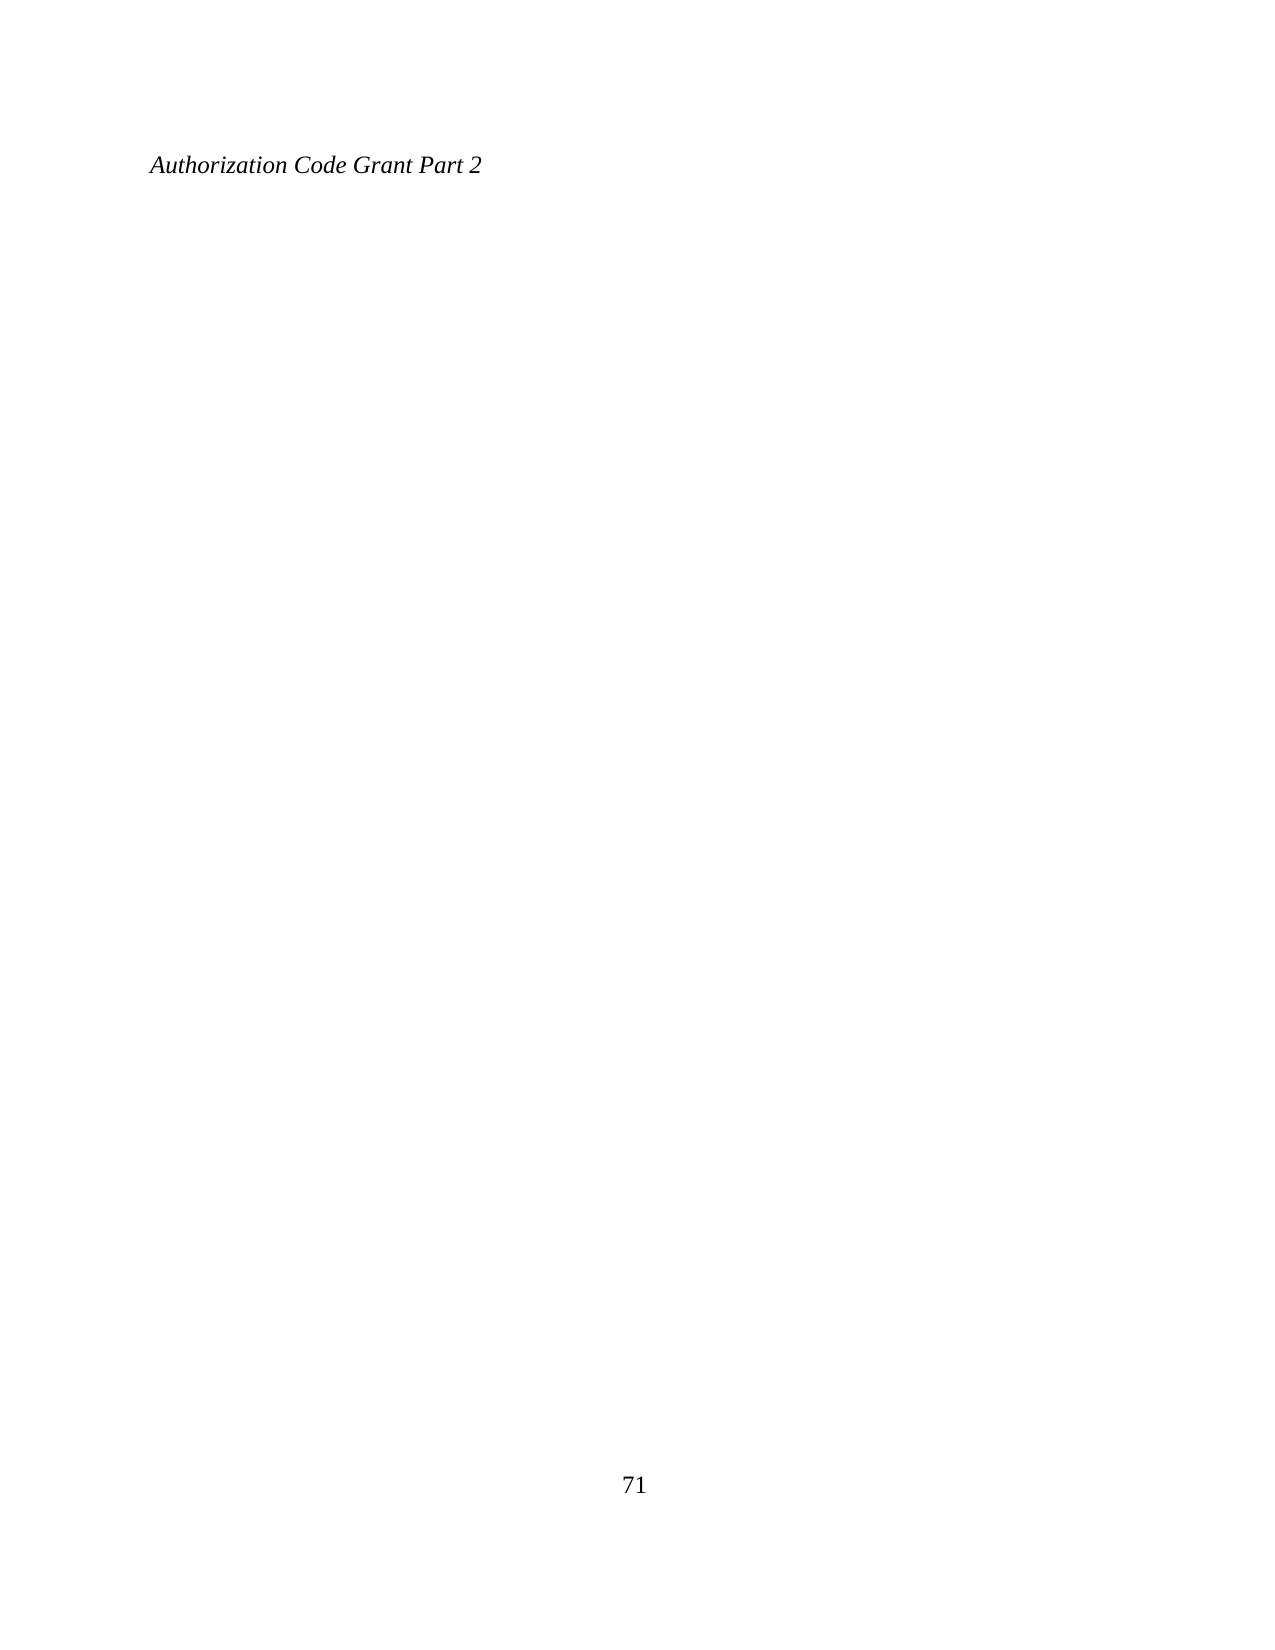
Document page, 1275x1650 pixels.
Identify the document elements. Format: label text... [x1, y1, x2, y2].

text Authorization Code Grant Part 2 [150, 150, 1125, 179]
